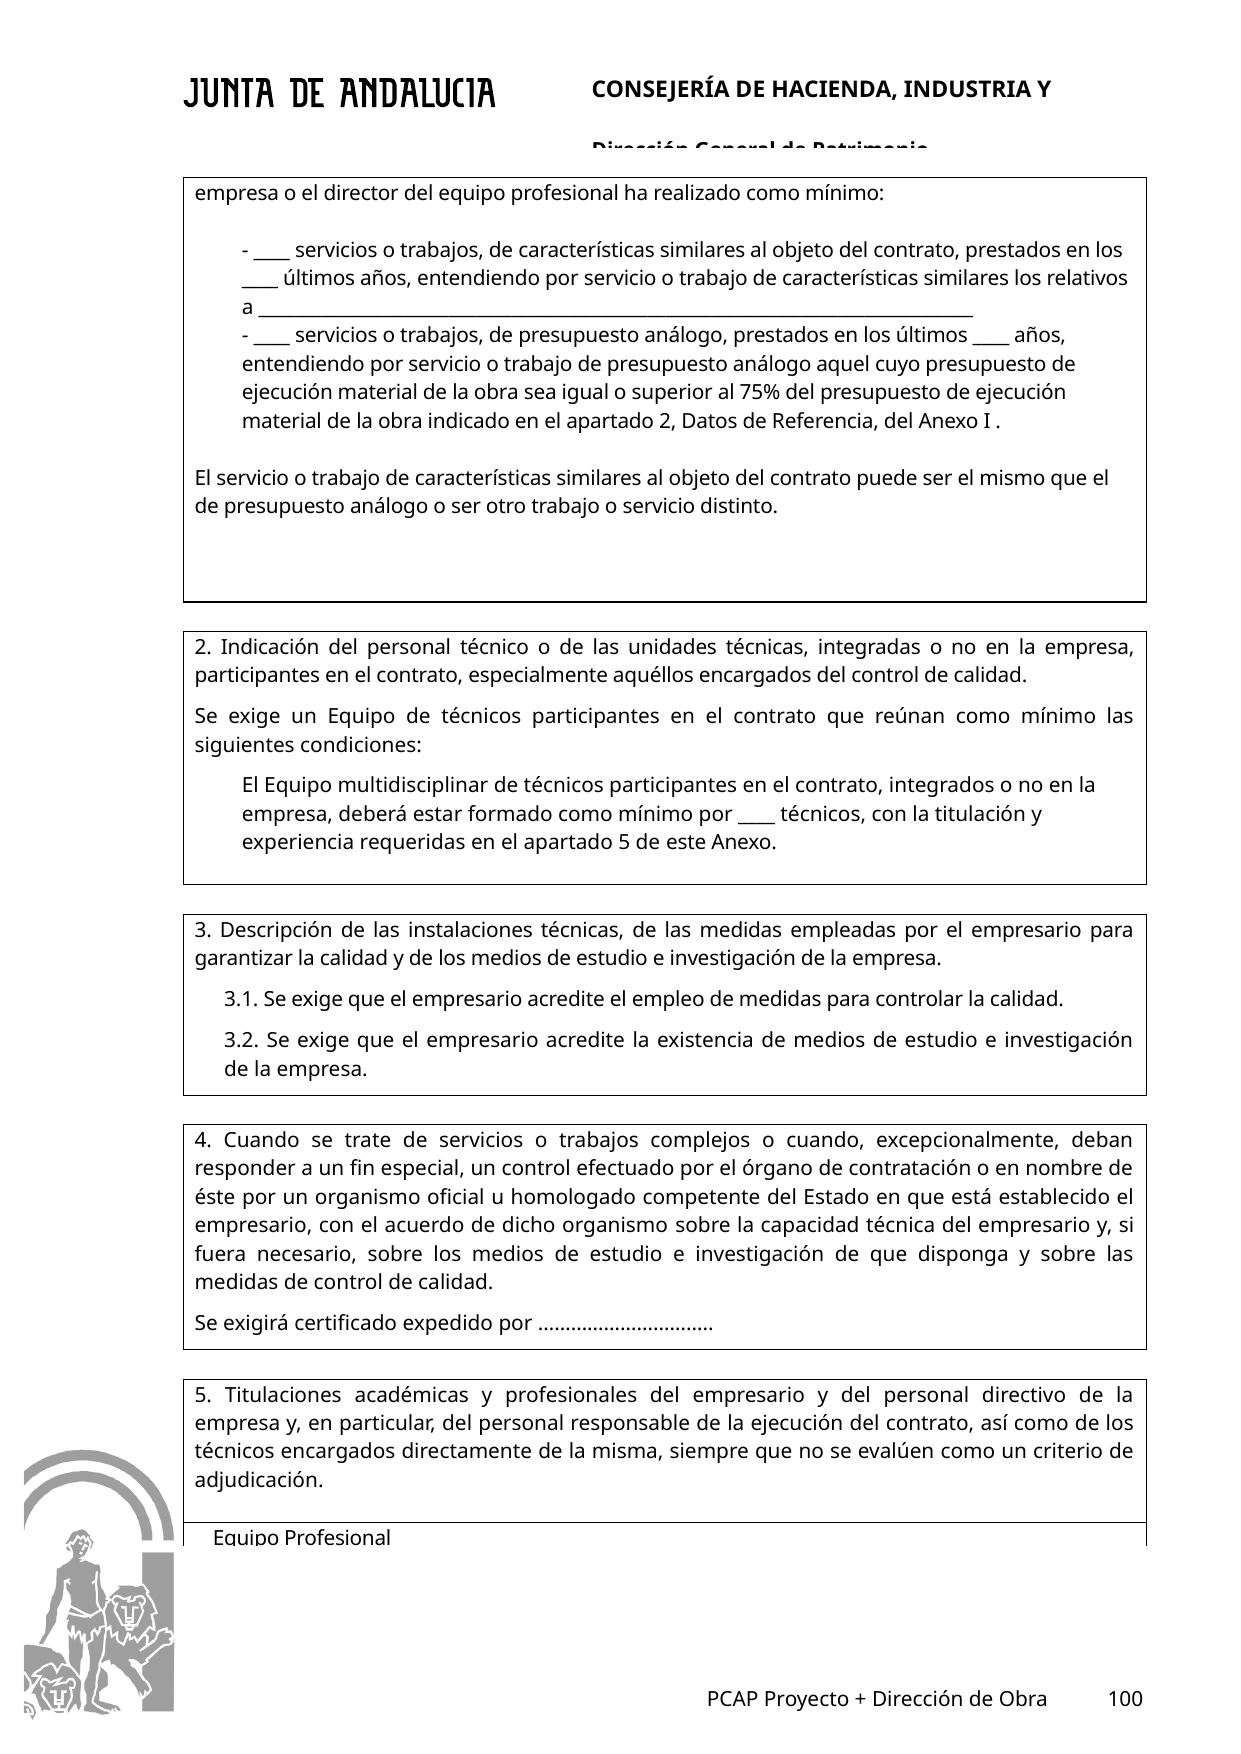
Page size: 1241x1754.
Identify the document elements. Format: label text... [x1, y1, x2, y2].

table_header 2. Indicación del personal técnico o de las unidades técnicas, integradas o no en la empresa, participantes en el contrato, especialmente aquéllos encargados del control de calidad. Se exige un Equipo de técnicos participantes en el contrato que reúnan como mínimo las siguientes condiciones: El Equipo multidisciplinar de técnicos participantes en el contrato, integrados o no en la empresa, deberá estar formado como mínimo por ____ técnicos, con la titulación y experiencia requeridas en el apartado 5 de este Anexo. [184, 632, 1146, 884]
table_cell Equipo Profesional [184, 1523, 1146, 1546]
table_header 5. Titulaciones académicas y profesionales del empresario y del personal directivo de la empresa y, en particular, del personal responsable de la ejecución del contrato, así como de los técnicos encargados directamente de la misma, siempre que no se evalúen como un criterio de adjudicación. [184, 1380, 1146, 1522]
table_header 4. Cuando se trate de servicios o trabajos complejos o cuando, excepcionalmente, deban responder a un fin especial, un control efectuado por el órgano de contratación o en nombre de éste por un organismo oficial u homologado competente del Estado en que está establecido el empresario, con el acuerdo de dicho organismo sobre la capacidad técnica del empresario y, si fuera necesario, sobre los medios de estudio e investigación de que disponga y sobre las medidas de control de calidad. Se exigirá certificado expedido por ………………………….. [184, 1125, 1146, 1349]
table_cell empresa o el director del equipo profesional ha realizado como mínimo: - ____ servicios o trabajos, de características similares al objeto del contrato, prestados en los ____ últimos años, entendiendo por servicio o trabajo de características similares los relativos a _______________________________________________________________________________ - ____ servicios o trabajos, de presupuesto análogo, prestados en los últimos ____ años, entendiendo por servicio o trabajo de presupuesto análogo aquel cuyo presupuesto de ejecución material de la obra sea igual o superior al 75% del presupuesto de ejecución material de la obra indicado en el apartado 2, Datos de Referencia, del Anexo I . El servicio o trabajo de características similares al objeto del contrato puede ser el mismo que el de presupuesto análogo o ser otro trabajo o servicio distinto. [184, 178, 1146, 601]
table_header 3. Descripción de las instalaciones técnicas, de las medidas empleadas por el empresario para garantizar la calidad y de los medios de estudio e investigación de la empresa. 3.1. Se exige que el empresario acredite el empleo de medidas para controlar la calidad. 3.2. Se exige que el empresario acredite la existencia de medios de estudio e investigación de la empresa. [184, 915, 1146, 1094]
